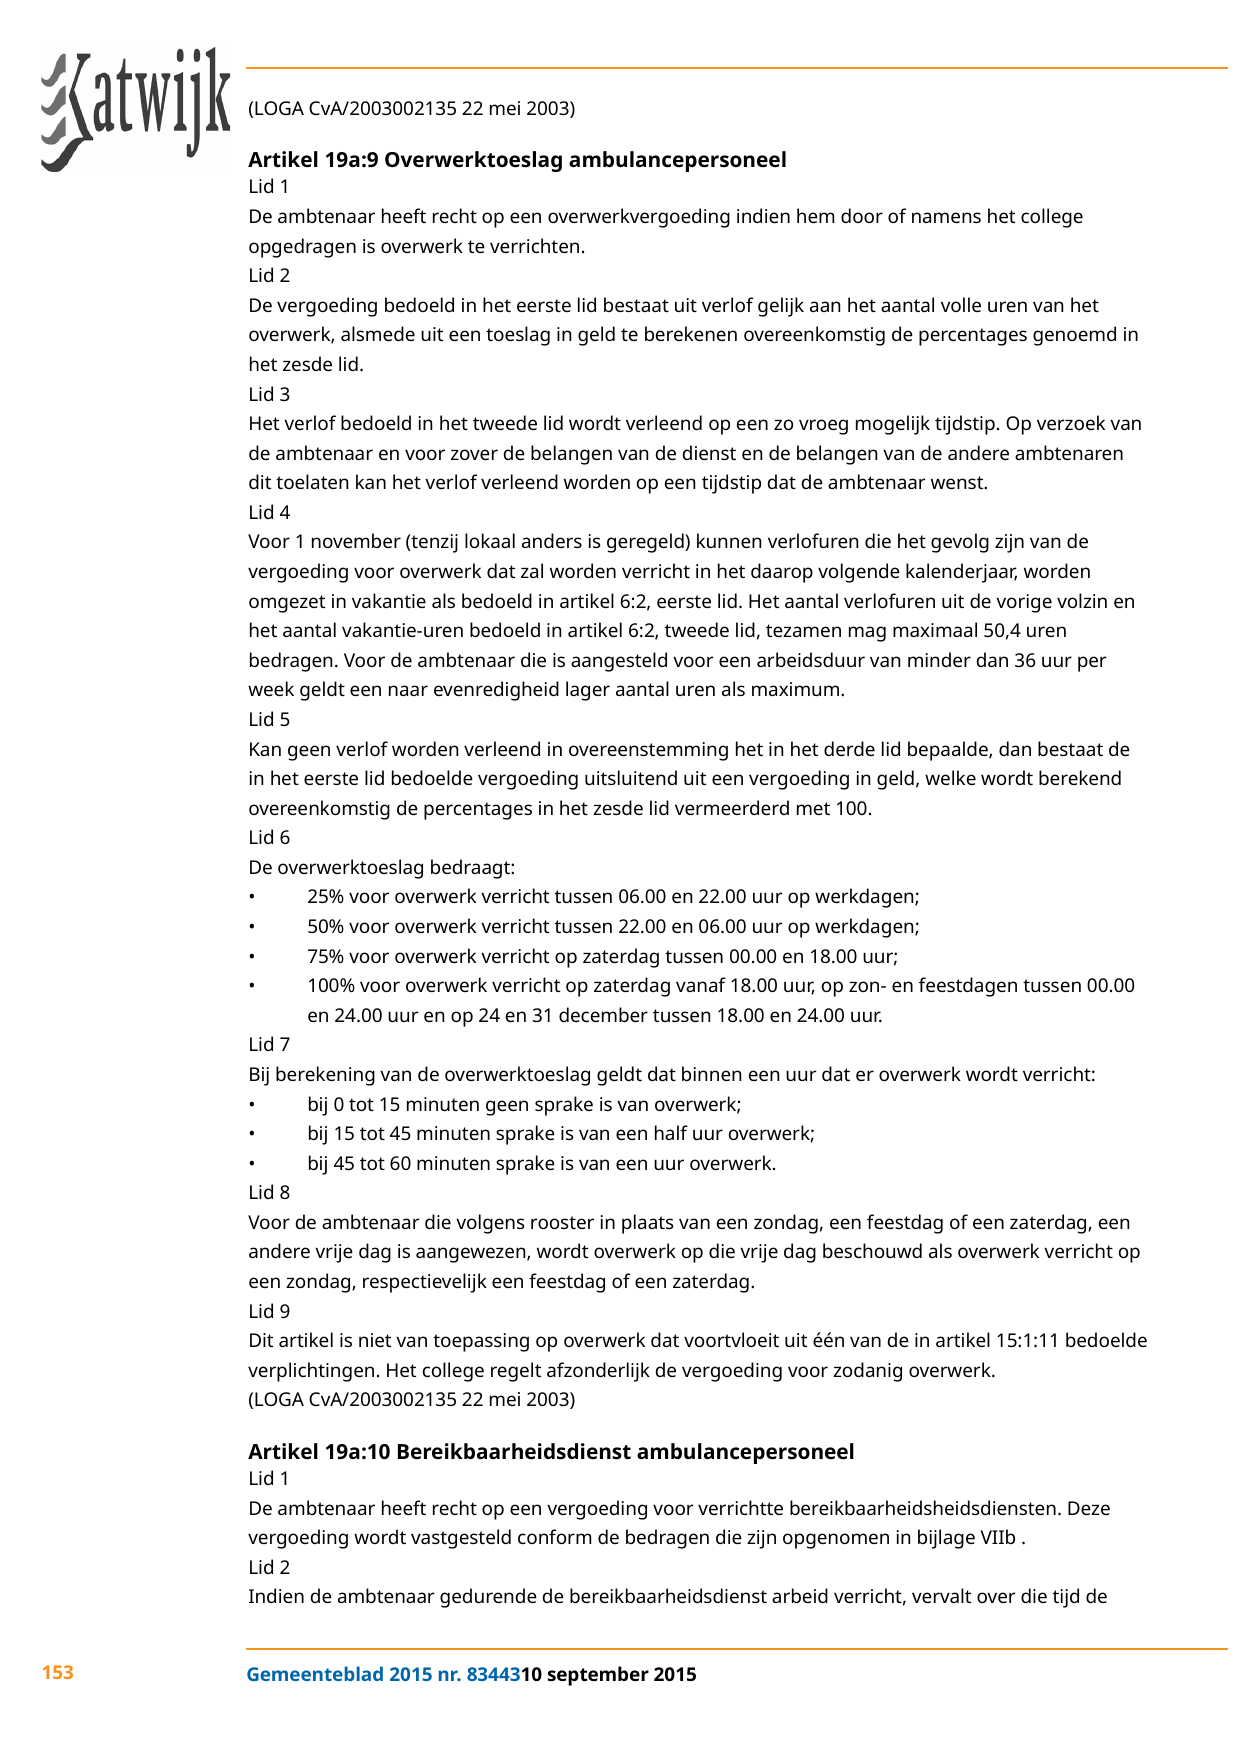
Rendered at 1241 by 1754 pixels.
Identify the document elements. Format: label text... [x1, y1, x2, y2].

text Kan geen verlof worden verleend in overeenstemming het in het derde lid bepaalde, dan bestaat de in het eerste lid bedoelde vergoeding uitsluitend uit een vergoeding in geld, welke wordt berekend overeenkomstig de percentages in het zesde lid vermeerderd met 100. [248, 736, 1152, 821]
text Lid 1 [248, 174, 1152, 199]
text Lid 4 [248, 499, 1152, 525]
list 25% voor overwerk verricht tussen 06.00 en 22.00 uur op werkdagen; [248, 884, 1152, 909]
text Lid 2 [248, 262, 1152, 288]
text De ambtenaar heeft recht op een overwerkvergoeding indien hem door of namens het college opgedragen is overwerk te verrichten. [248, 203, 1152, 258]
text Indien de ambtenaar gedurende de bereikbaarheidsdienst arbeid verricht, vervalt over die tijd de [248, 1584, 1152, 1609]
text (LOGA CvA/2003002135 22 mei 2003) [248, 1387, 1152, 1412]
text Het verlof bedoeld in het tweede lid wordt verleend op een zo vroeg mogelijk tijdstip. Op verzoek van de ambtenaar en voor zover de belangen van de dienst en de belangen van de andere ambtenaren dit toelaten kan het verlof verleend worden op een tijdstip dat de ambtenaar wenst. [248, 410, 1152, 495]
text De vergoeding bedoeld in het eerste lid bestaat uit verlof gelijk aan het aantal volle uren van het overwerk, alsmede uit een toeslag in geld te berekenen overeenkomstig de percentages genoemd in het zesde lid. [248, 292, 1152, 377]
text Lid 2 [248, 1554, 1152, 1580]
text Dit artikel is niet van toepassing op overwerk dat voortvloeit uit één van de in artikel 15:1:11 bedoelde verplichtingen. Het college regelt afzonderlijk de vergoeding voor zodanig overwerk. [248, 1327, 1152, 1383]
text Lid 7 [248, 1032, 1152, 1057]
text Lid 8 [248, 1179, 1152, 1205]
text De overwerktoeslag bedraagt: [248, 854, 1152, 880]
list 50% voor overwerk verricht tussen 22.00 en 06.00 uur op werkdagen; [248, 913, 1152, 939]
text De ambtenaar heeft recht op een vergoeding voor verrichtte bereikbaarheidsheidsdiensten. Deze vergoeding wordt vastgesteld conform de bedragen die zijn opgenomen in bijlage VIIb . [248, 1495, 1152, 1550]
text Lid 9 [248, 1298, 1152, 1323]
text Artikel 19a:9 Overwerktoeslag ambulancepersoneel [248, 145, 1152, 174]
text Lid 6 [248, 824, 1152, 850]
text (LOGA CvA/2003002135 22 mei 2003) [248, 95, 1152, 121]
text Bij berekening van de overwerktoeslag geldt dat binnen een uur dat er overwerk wordt verricht: [248, 1061, 1152, 1087]
text Lid 1 [248, 1465, 1152, 1491]
list 100% voor overwerk verricht op zaterdag vanaf 18.00 uur, op zon- en feestdagen tussen 00.00 en 24.00 uur en op 24 en 31 december tussen 18.00 en 24.00 uur. [248, 972, 1152, 1028]
list bij 0 tot 15 minuten geen sprake is van overwerk; [248, 1091, 1152, 1116]
text Lid 3 [248, 381, 1152, 406]
picture [41, 47, 231, 172]
text Voor 1 november (tenzij lokaal anders is geregeld) kunnen verlofuren die het gevolg zijn van de vergoeding voor overwerk dat zal worden verricht in het daarop volgende kalenderjaar, worden omgezet in vakantie als bedoeld in artikel 6:2, eerste lid. Het aantal verlofuren uit de vorige volzin en het aantal vakantie-uren bedoeld in artikel 6:2, tweede lid, tezamen mag maximaal 50,4 uren bedragen. Voor de ambtenaar die is aangesteld voor een arbeidsduur van minder dan 36 uur per week geldt een naar evenredigheid lager aantal uren als maximum. [248, 529, 1152, 702]
text Lid 5 [248, 706, 1152, 732]
list bij 45 tot 60 minuten sprake is van een uur overwerk. [248, 1150, 1152, 1176]
list 75% voor overwerk verricht op zaterdag tussen 00.00 en 18.00 uur; [248, 943, 1152, 968]
list bij 15 tot 45 minuten sprake is van een half uur overwerk; [248, 1120, 1152, 1146]
text Artikel 19a:10 Bereikbaarheidsdienst ambulancepersoneel [248, 1437, 1152, 1465]
text Voor de ambtenaar die volgens rooster in plaats van een zondag, een feestdag of een zaterdag, een andere vrije dag is aangewezen, wordt overwerk op die vrije dag beschouwd als overwerk verricht op een zondag, respectievelijk een feestdag of een zaterdag. [248, 1209, 1152, 1294]
